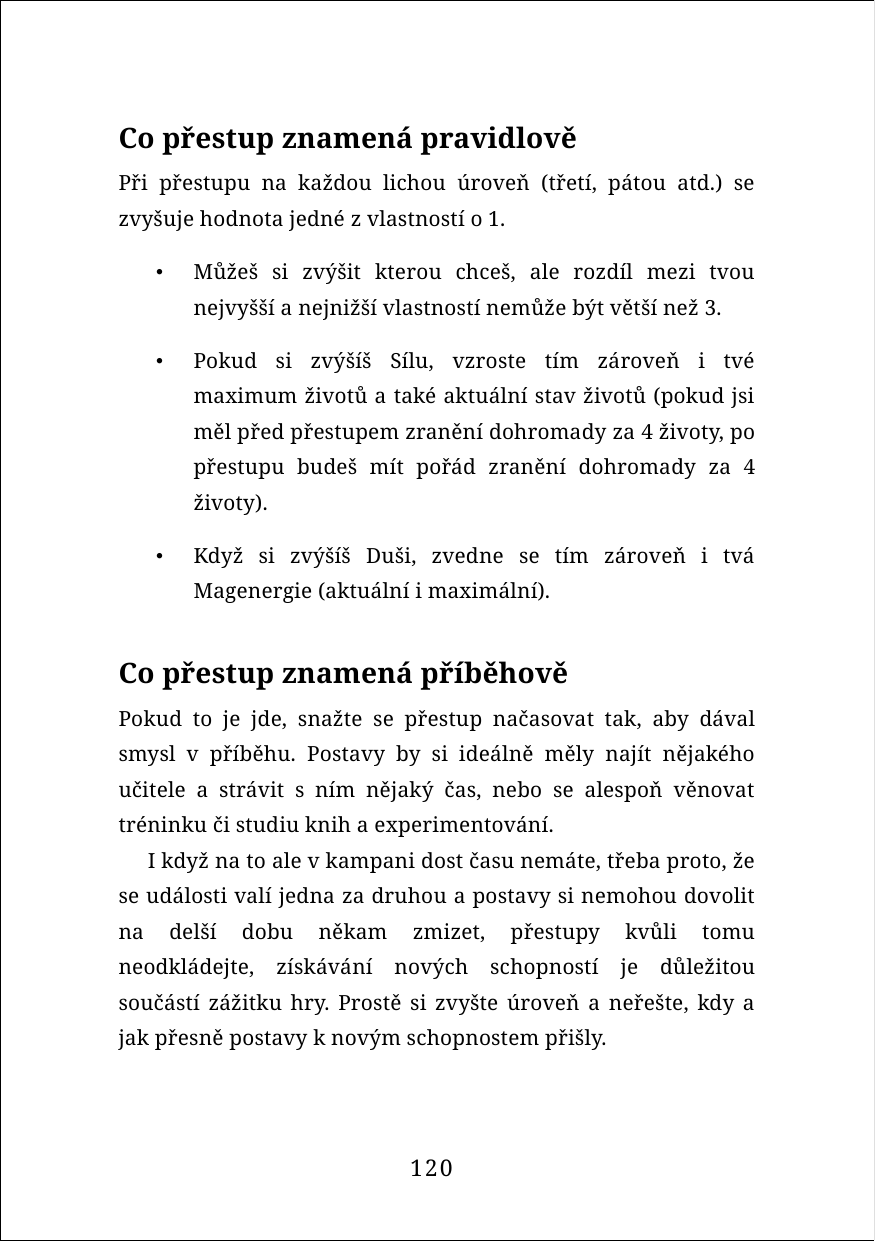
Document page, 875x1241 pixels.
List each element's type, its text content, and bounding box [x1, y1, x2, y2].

list Když si zvýšíš Duši, zvedne se tím zároveň i tvá Magenergie (aktuální i maximální). [156, 541, 756, 605]
subtitle Co přestup znamená pravidlově [118, 118, 756, 157]
text Pokud to je jde, snažte se přestup načasovat tak, aby dával smysl v příběhu. Postavy by si ideálně měly najít nějakého učitele a strávit s ním nějaký čas, nebo se alespoň věnovat tréninku či studiu knih a experimentování. I když na to ale v kampani dost času nemáte, třeba proto, že se události valí jedna za druhou a postavy si nemohou dovolit na delší dobu někam zmizet, přestupy kvůli tomu neodkládejte, získávání nových schopností je důležitou součástí zážitku hry. Prostě si zvyšte úroveň a neřešte, kdy a jak přesně postavy k novým schopnostem přišly. [118, 704, 756, 1052]
subtitle Co přestup znamená příběhově [118, 653, 756, 692]
list Můžeš si zvýšit kterou chceš, ale rozdíl mezi tvou nejvyšší a nejnižší vlastností nemůže být větší než 3. [156, 257, 756, 321]
list Pokud si zvýšíš Sílu, vzroste tím zároveň i tvé maximum životů a také aktuální stav životů (pokud jsi měl před přestupem zranění dohromady za 4 životy, po přestupu budeš mít pořád zranění dohromady za 4 životy). [156, 346, 756, 516]
text Při přestupu na každou lichou úroveň (třetí, pátou atd.) se zvyšuje hodnota jedné z vlastností o 1. [118, 168, 756, 232]
